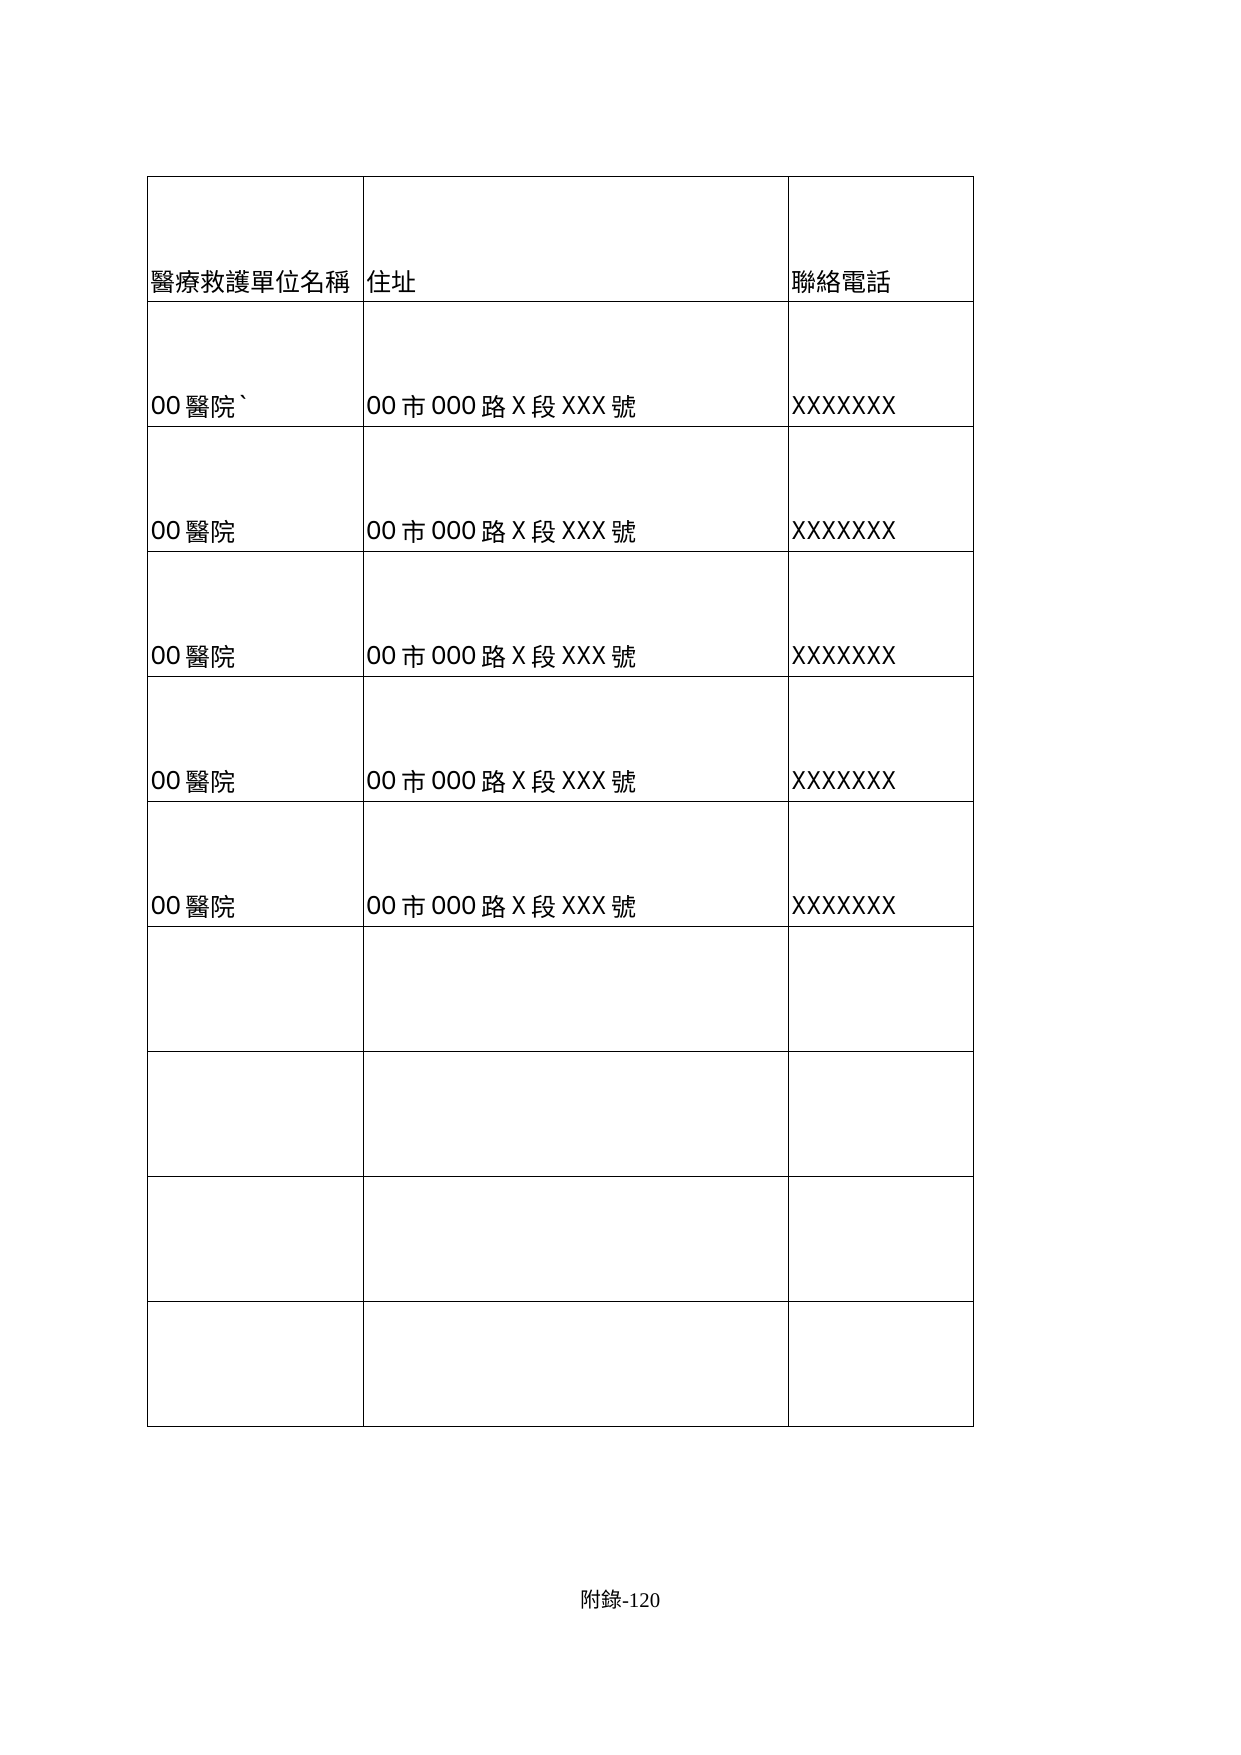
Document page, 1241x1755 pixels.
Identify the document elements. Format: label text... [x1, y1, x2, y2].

table_cell OO市OOO路X段XXX號 [364, 302, 788, 426]
table_cell OO醫院 [148, 552, 363, 676]
table_cell OO醫院` [148, 302, 363, 426]
table_cell [789, 1052, 973, 1176]
table_header 醫療救護單位名稱 [148, 177, 363, 301]
table_cell [148, 1302, 363, 1426]
table_cell [148, 1052, 363, 1176]
table_cell [148, 1177, 363, 1301]
table_cell XXXXXXX [789, 427, 973, 551]
table_cell XXXXXXX [789, 302, 973, 426]
table_cell OO市OOO路X段XXX號 [364, 677, 788, 801]
table_cell OO市OOO路X段XXX號 [364, 802, 788, 926]
table_cell [364, 927, 788, 1051]
table_cell XXXXXXX [789, 677, 973, 801]
table_cell XXXXXXX [789, 552, 973, 676]
table_cell [364, 1177, 788, 1301]
table_cell OO醫院 [148, 677, 363, 801]
table_cell [789, 1177, 973, 1301]
table_cell OO市OOO路X段XXX號 [364, 427, 788, 551]
table_cell OO市OOO路X段XXX號 [364, 552, 788, 676]
table_cell [789, 1302, 973, 1426]
table_cell [148, 927, 363, 1051]
table_cell [789, 927, 973, 1051]
table_cell OO醫院 [148, 802, 363, 926]
table_header 住址 [364, 177, 788, 301]
table_cell [364, 1052, 788, 1176]
table_cell OO醫院 [148, 427, 363, 551]
table_header 聯絡電話 [789, 177, 973, 301]
table_cell XXXXXXX [789, 802, 973, 926]
table_cell [364, 1302, 788, 1426]
